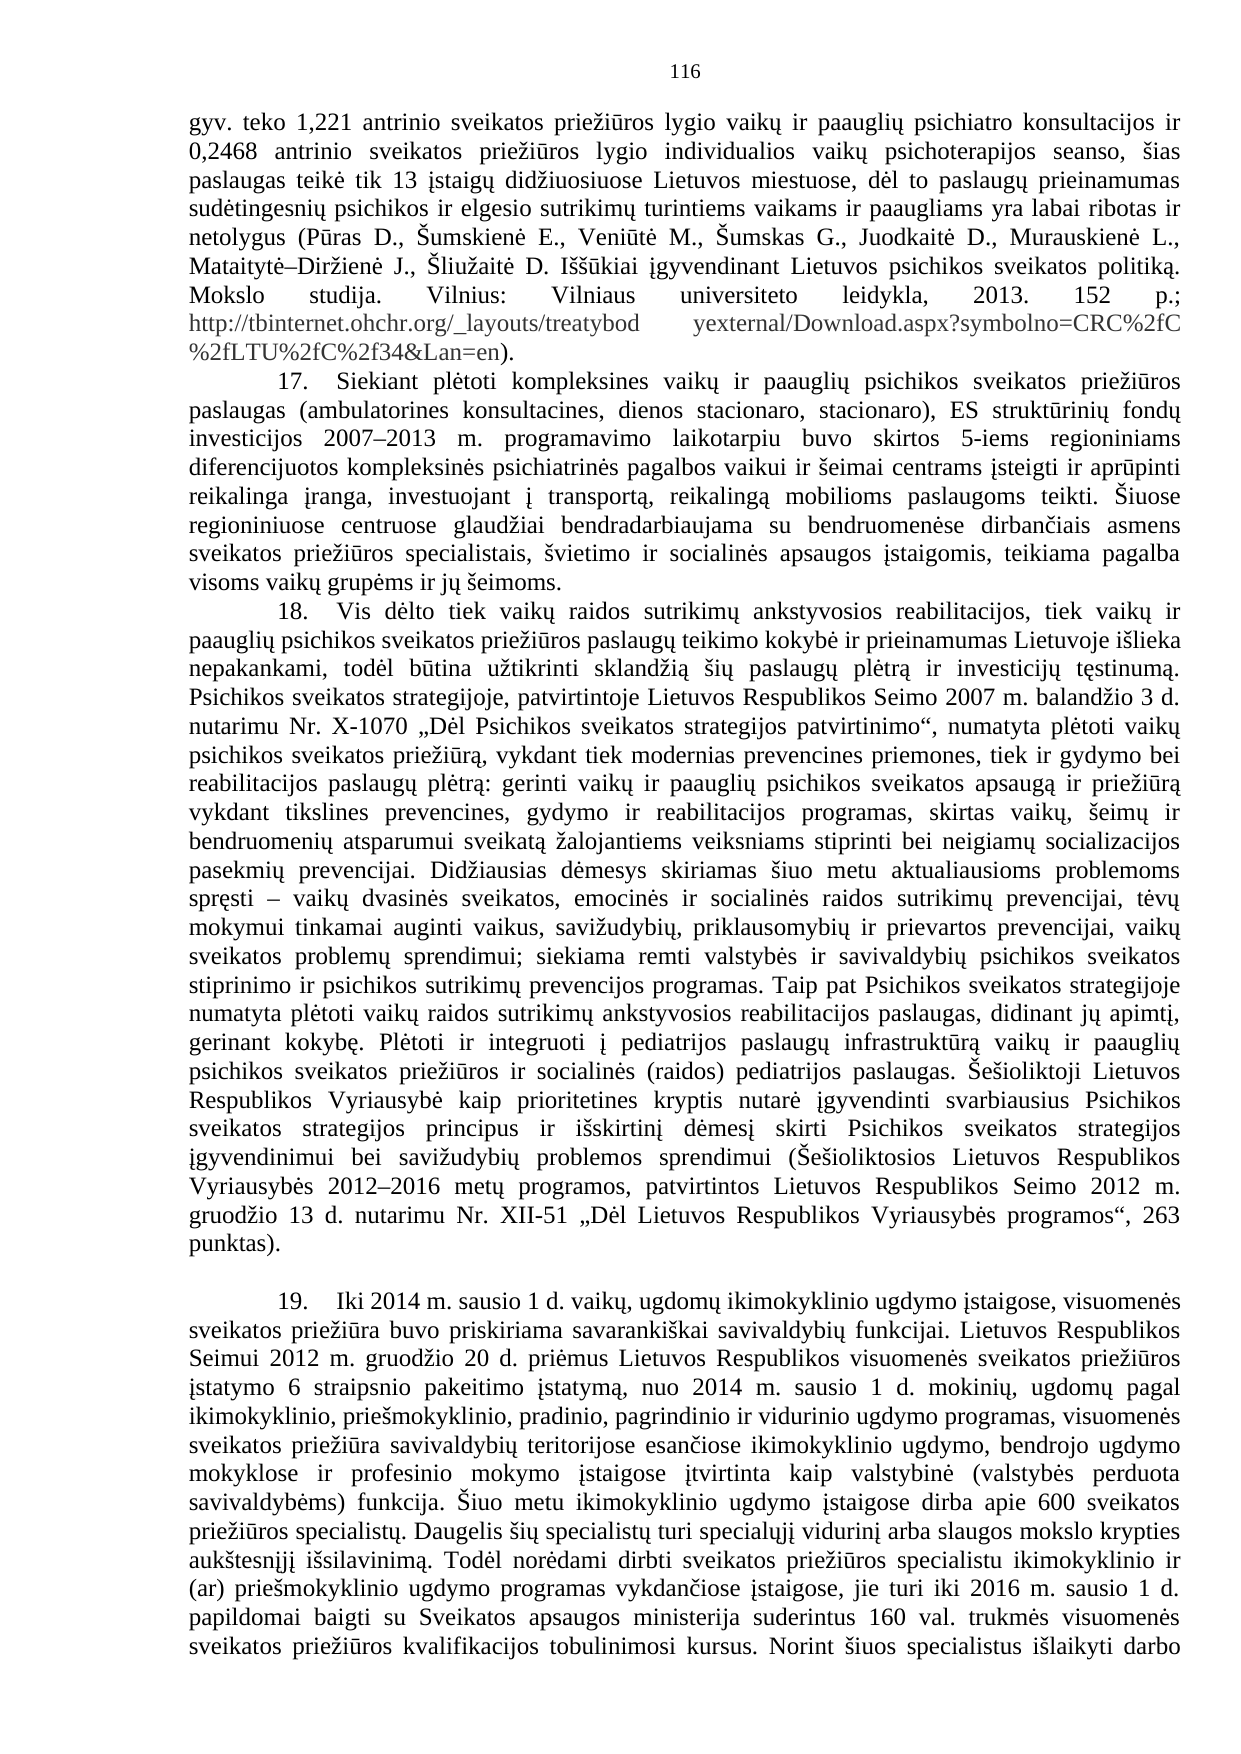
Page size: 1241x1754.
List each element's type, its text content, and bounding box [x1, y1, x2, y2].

text 17. Siekiant plėtoti kompleksines vaikų ir paauglių psichikos sveikatos priežiūros paslaugas (ambulatorines konsultacines, dienos stacionaro, stacionaro), ES struktūrinių fondų investicijos 2007–2013 m. programavimo laikotarpiu buvo skirtos 5-iems regioniniams diferencijuotos kompleksinės psichiatrinės pagalbos vaikui ir šeimai centrams įsteigti ir aprūpinti reikalinga įranga, investuojant į transportą, reikalingą mobilioms paslaugoms teikti. Šiuose regioniniuose centruose glaudžiai bendradarbiaujama su bendruomenėse dirbančiais asmens sveikatos priežiūros specialistais, švietimo ir socialinės apsaugos įstaigomis, teikiama pagalba visoms vaikų grupėms ir jų šeimoms. [188, 366, 1181, 596]
text 18. Vis dėlto tiek vaikų raidos sutrikimų ankstyvosios reabilitacijos, tiek vaikų ir paauglių psichikos sveikatos priežiūros paslaugų teikimo kokybė ir prieinamumas Lietuvoje išlieka nepakankami, todėl būtina užtikrinti sklandžią šių paslaugų plėtrą ir investicijų tęstinumą. Psichikos sveikatos strategijoje, patvirtintoje Lietuvos Respublikos Seimo 2007 m. balandžio 3 d. nutarimu Nr. X-1070 „Dėl Psichikos sveikatos strategijos patvirtinimo“, numatyta plėtoti vaikų psichikos sveikatos priežiūrą, vykdant tiek modernias prevencines priemones, tiek ir gydymo bei reabilitacijos paslaugų plėtrą: gerinti vaikų ir paauglių psichikos sveikatos apsaugą ir priežiūrą vykdant tikslines prevencines, gydymo ir reabilitacijos programas, skirtas vaikų, šeimų ir bendruomenių atsparumui sveikatą žalojantiems veiksniams stiprinti bei neigiamų socializacijos pasekmių prevencijai. Didžiausias dėmesys skiriamas šiuo metu aktualiausioms problemoms spręsti – vaikų dvasinės sveikatos, emocinės ir socialinės raidos sutrikimų prevencijai, tėvų mokymui tinkamai auginti vaikus, savižudybių, priklausomybių ir prievartos prevencijai, vaikų sveikatos problemų sprendimui; siekiama remti valstybės ir savivaldybių psichikos sveikatos stiprinimo ir psichikos sutrikimų prevencijos programas. Taip pat Psichikos sveikatos strategijoje numatyta plėtoti vaikų raidos sutrikimų ankstyvosios reabilitacijos paslaugas, didinant jų apimtį, gerinant kokybę. Plėtoti ir integruoti į pediatrijos paslaugų infrastruktūrą vaikų ir paauglių psichikos sveikatos priežiūros ir socialinės (raidos) pediatrijos paslaugas. Šešioliktoji Lietuvos Respublikos Vyriausybė kaip prioritetines kryptis nutarė įgyvendinti svarbiausius Psichikos sveikatos strategijos principus ir išskirtinį dėmesį skirti Psichikos sveikatos strategijos įgyvendinimui bei savižudybių problemos sprendimui (Šešioliktosios Lietuvos Respublikos Vyriausybės 2012–2016 metų programos, patvirtintos Lietuvos Respublikos Seimo 2012 m. gruodžio 13 d. nutarimu Nr. XII-51 „Dėl Lietuvos Respublikos Vyriausybės programos“, 263 punktas). [188, 596, 1181, 1257]
text gyv. teko 1,221 antrinio sveikatos priežiūros lygio vaikų ir paauglių psichiatro konsultacijos ir 0,2468 antrinio sveikatos priežiūros lygio individualios vaikų psichoterapijos seanso, šias paslaugas teikė tik 13 įstaigų didžiuosiuose Lietuvos miestuose, dėl to paslaugų prieinamumas sudėtingesnių psichikos ir elgesio sutrikimų turintiems vaikams ir paaugliams yra labai ribotas ir netolygus (Pūras D., Šumskienė E., Veniūtė M., Šumskas G., Juodkaitė D., Murauskienė L., Mataitytė–Diržienė J., Šliužaitė D. Iššūkiai įgyvendinant Lietuvos psichikos sveikatos politiką. Mokslo studija. Vilnius: Vilniaus universiteto leidykla, 2013. 152 p.; http://tbinternet.ohchr.org/_layouts/treatybod yexternal/Download.aspx?symbolno=CRC%2fC%2fLTU%2fC%2f34&Lan=en). [188, 107, 1181, 366]
text 19. Iki 2014 m. sausio 1 d. vaikų, ugdomų ikimokyklinio ugdymo įstaigose, visuomenės sveikatos priežiūra buvo priskiriama savarankiškai savivaldybių funkcijai. Lietuvos Respublikos Seimui 2012 m. gruodžio 20 d. priėmus Lietuvos Respublikos visuomenės sveikatos priežiūros įstatymo 6 straipsnio pakeitimo įstatymą, nuo 2014 m. sausio 1 d. mokinių, ugdomų pagal ikimokyklinio, priešmokyklinio, pradinio, pagrindinio ir vidurinio ugdymo programas, visuomenės sveikatos priežiūra savivaldybių teritorijose esančiose ikimokyklinio ugdymo, bendrojo ugdymo mokyklose ir profesinio mokymo įstaigose įtvirtinta kaip valstybinė (valstybės perduota savivaldybėms) funkcija. Šiuo metu ikimokyklinio ugdymo įstaigose dirba apie 600 sveikatos priežiūros specialistų. Daugelis šių specialistų turi specialųjį vidurinį arba slaugos mokslo krypties aukštesnįjį išsilavinimą. Todėl norėdami dirbti sveikatos priežiūros specialistu ikimokyklinio ir (ar) priešmokyklinio ugdymo programas vykdančiose įstaigose, jie turi iki 2016 m. sausio 1 d. papildomai baigti su Sveikatos apsaugos ministerija suderintus 160 val. trukmės visuomenės sveikatos priežiūros kvalifikacijos tobulinimosi kursus. Norint šiuos specialistus išlaikyti darbo [188, 1286, 1181, 1660]
